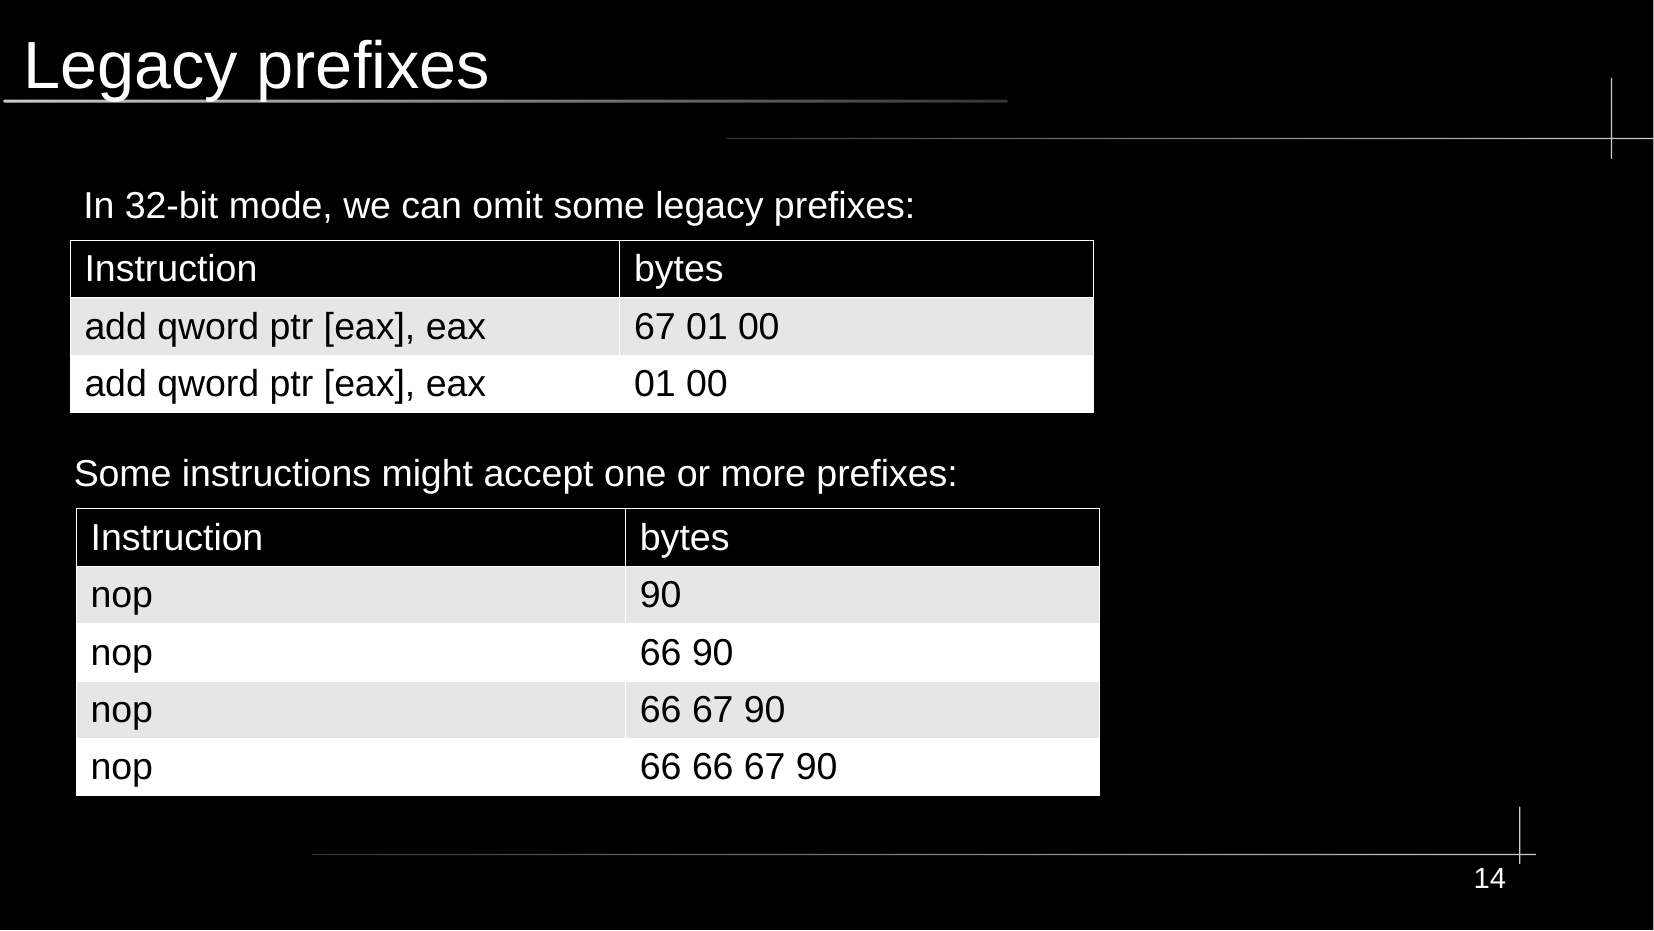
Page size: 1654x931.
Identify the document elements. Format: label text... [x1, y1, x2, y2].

table_cell nop [77, 624, 625, 681]
table_header Instruction [71, 241, 619, 297]
table_cell 90 [626, 567, 1099, 623]
table_cell 01 00 [620, 356, 1093, 412]
table_header bytes [620, 241, 1093, 297]
table_cell nop [77, 682, 625, 738]
table_header bytes [626, 509, 1099, 566]
table_cell add qword ptr [eax], eax [71, 298, 619, 355]
table_cell add qword ptr [eax], eax [71, 356, 619, 412]
table_cell 66 66 67 90 [626, 739, 1099, 795]
table_cell nop [77, 739, 625, 795]
table_cell 66 90 [626, 624, 1099, 681]
table_cell nop [77, 567, 625, 623]
table_cell 67 01 00 [620, 298, 1093, 355]
text_box Some instructions might accept one or more prefixes: [59, 445, 1113, 502]
table_header Instruction [77, 509, 625, 566]
text_box In 32-bit mode, we can omit some legacy prefixes: [68, 177, 1123, 234]
table_cell 66 67 90 [626, 682, 1099, 738]
title Legacy prefixes [23, 11, 1589, 119]
